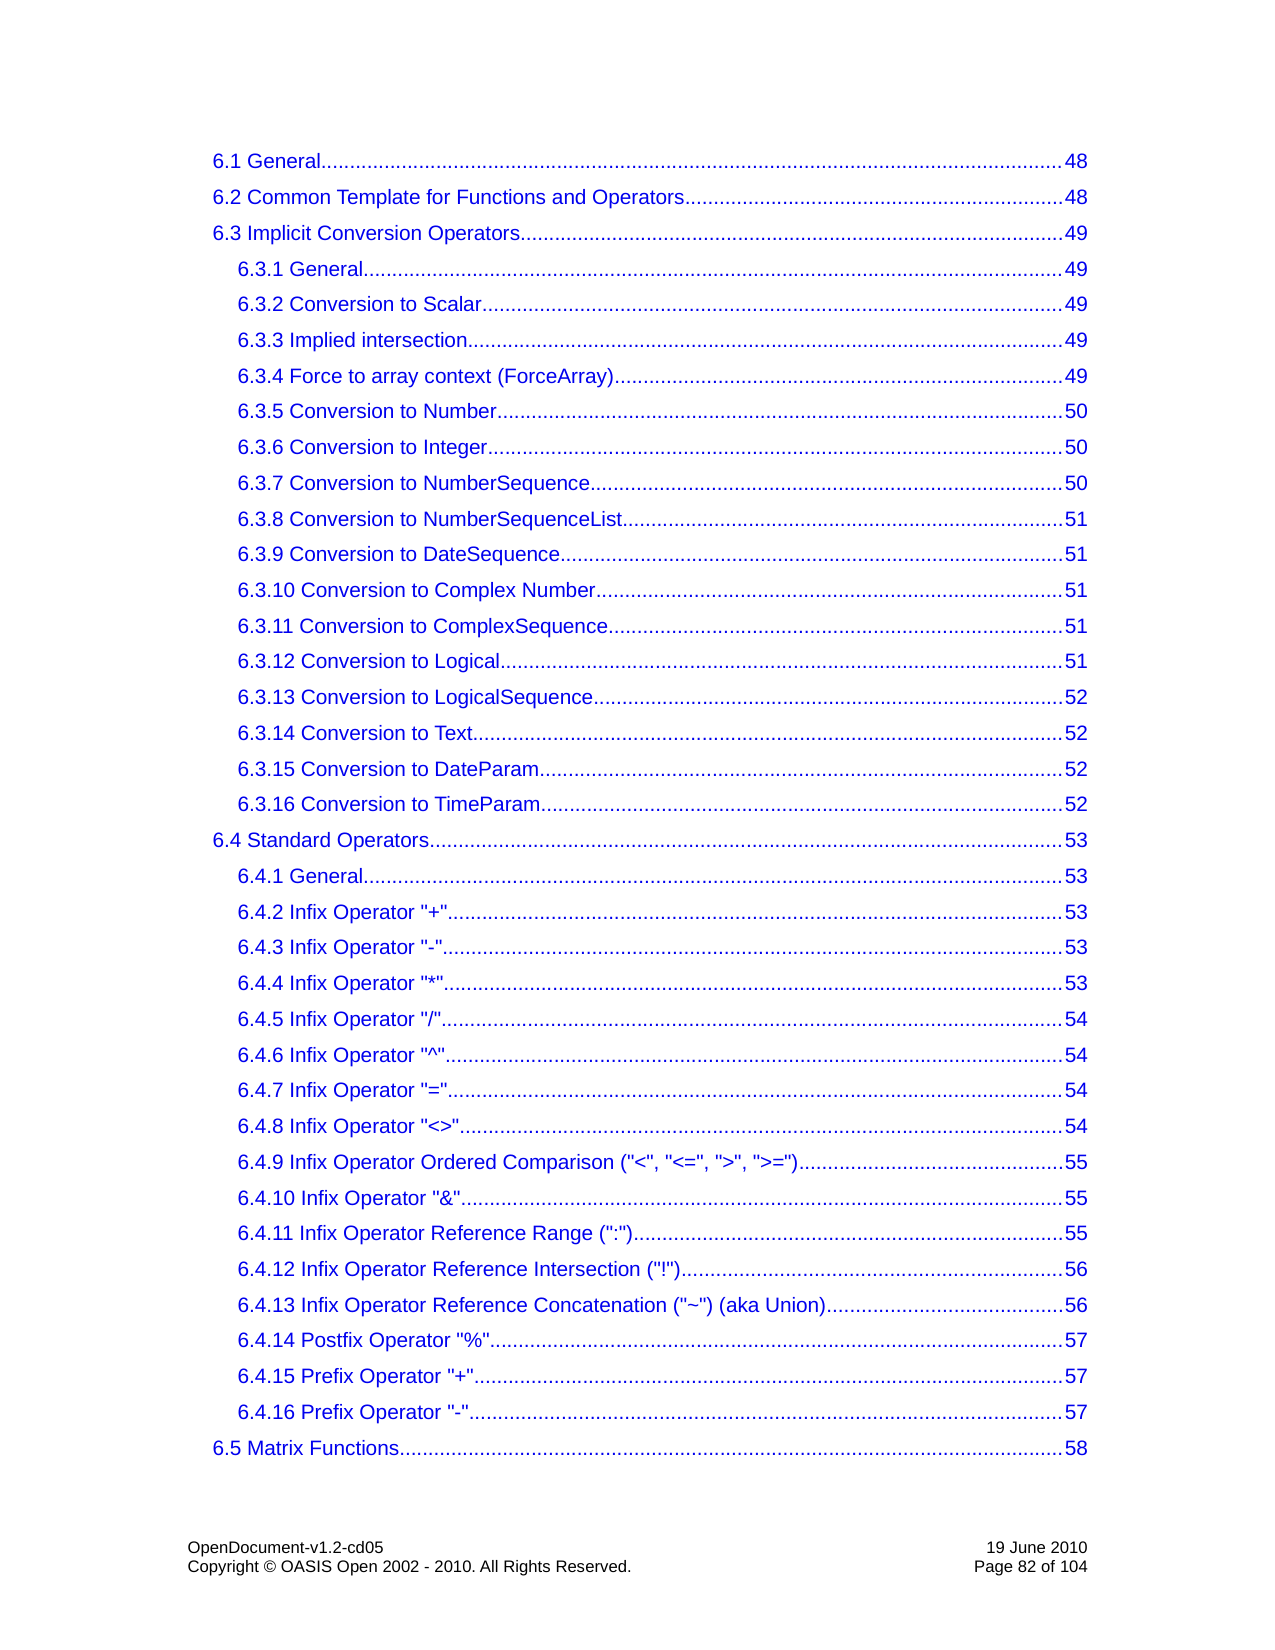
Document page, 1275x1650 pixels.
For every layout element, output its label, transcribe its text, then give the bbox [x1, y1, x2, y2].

text 6.4.12 Infix Operator Reference Intersection ("!") 56 [237, 1258, 1088, 1281]
text 6.1 General 48 [212, 150, 1088, 173]
text 6.4.10 Infix Operator "&" 55 [237, 1186, 1088, 1209]
text 6.4.16 Prefix Operator "-" 57 [237, 1401, 1088, 1424]
text 6.4.14 Postfix Operator "%" 57 [237, 1329, 1088, 1352]
text 6.3.10 Conversion to Complex Number 51 [237, 579, 1088, 602]
text 6.4.11 Infix Operator Reference Range (":") 55 [237, 1222, 1088, 1245]
text 6.3.9 Conversion to DateSequence 51 [237, 543, 1088, 566]
text 6.5 Matrix Functions 58 [212, 1436, 1088, 1459]
text 6.3.7 Conversion to NumberSequence 50 [237, 472, 1088, 495]
text 6.4.15 Prefix Operator "+" 57 [237, 1365, 1088, 1388]
text 6.3.3 Implied intersection 49 [237, 329, 1088, 352]
text 6.4.4 Infix Operator "*" 53 [237, 972, 1088, 995]
text 6.3.12 Conversion to Logical 51 [237, 650, 1088, 673]
text 6.4 Standard Operators 53 [212, 829, 1088, 852]
text 6.3.2 Conversion to Scalar 49 [237, 293, 1088, 316]
text 6.4.7 Infix Operator "=" 54 [237, 1079, 1088, 1102]
text 6.3.1 General 49 [237, 257, 1088, 280]
text 6.4.9 Infix Operator Ordered Comparison ("<", "<=", ">", ">=") 55 [237, 1150, 1088, 1174]
text 6.4.3 Infix Operator "-" 53 [237, 936, 1088, 959]
text 6.3.14 Conversion to Text 52 [237, 722, 1088, 745]
text 6.4.5 Infix Operator "/" 54 [237, 1007, 1088, 1031]
text 6.3.6 Conversion to Integer 50 [237, 436, 1088, 459]
text 6.3.13 Conversion to LogicalSequence 52 [237, 686, 1088, 709]
text 6.3.8 Conversion to NumberSequenceList 51 [237, 507, 1088, 531]
text 6.3.11 Conversion to ComplexSequence 51 [237, 614, 1088, 638]
text 6.4.8 Infix Operator "<>" 54 [237, 1115, 1088, 1138]
text 6.2 Common Template for Functions and Operators 48 [212, 186, 1088, 209]
text 6.3.16 Conversion to TimeParam 52 [237, 793, 1088, 816]
text 6.3.4 Force to array context (ForceArray) 49 [237, 364, 1088, 388]
text 6.3.5 Conversion to Number 50 [237, 400, 1088, 423]
text 6.3 Implicit Conversion Operators 49 [212, 221, 1088, 245]
text 6.4.1 General 53 [237, 864, 1088, 888]
text 6.3.15 Conversion to DateParam 52 [237, 757, 1088, 781]
text 6.4.6 Infix Operator "^" 54 [237, 1043, 1088, 1066]
text 6.4.13 Infix Operator Reference Concatenation ("~") (aka Union) 56 [237, 1293, 1088, 1317]
text 6.4.2 Infix Operator "+" 53 [237, 900, 1088, 923]
